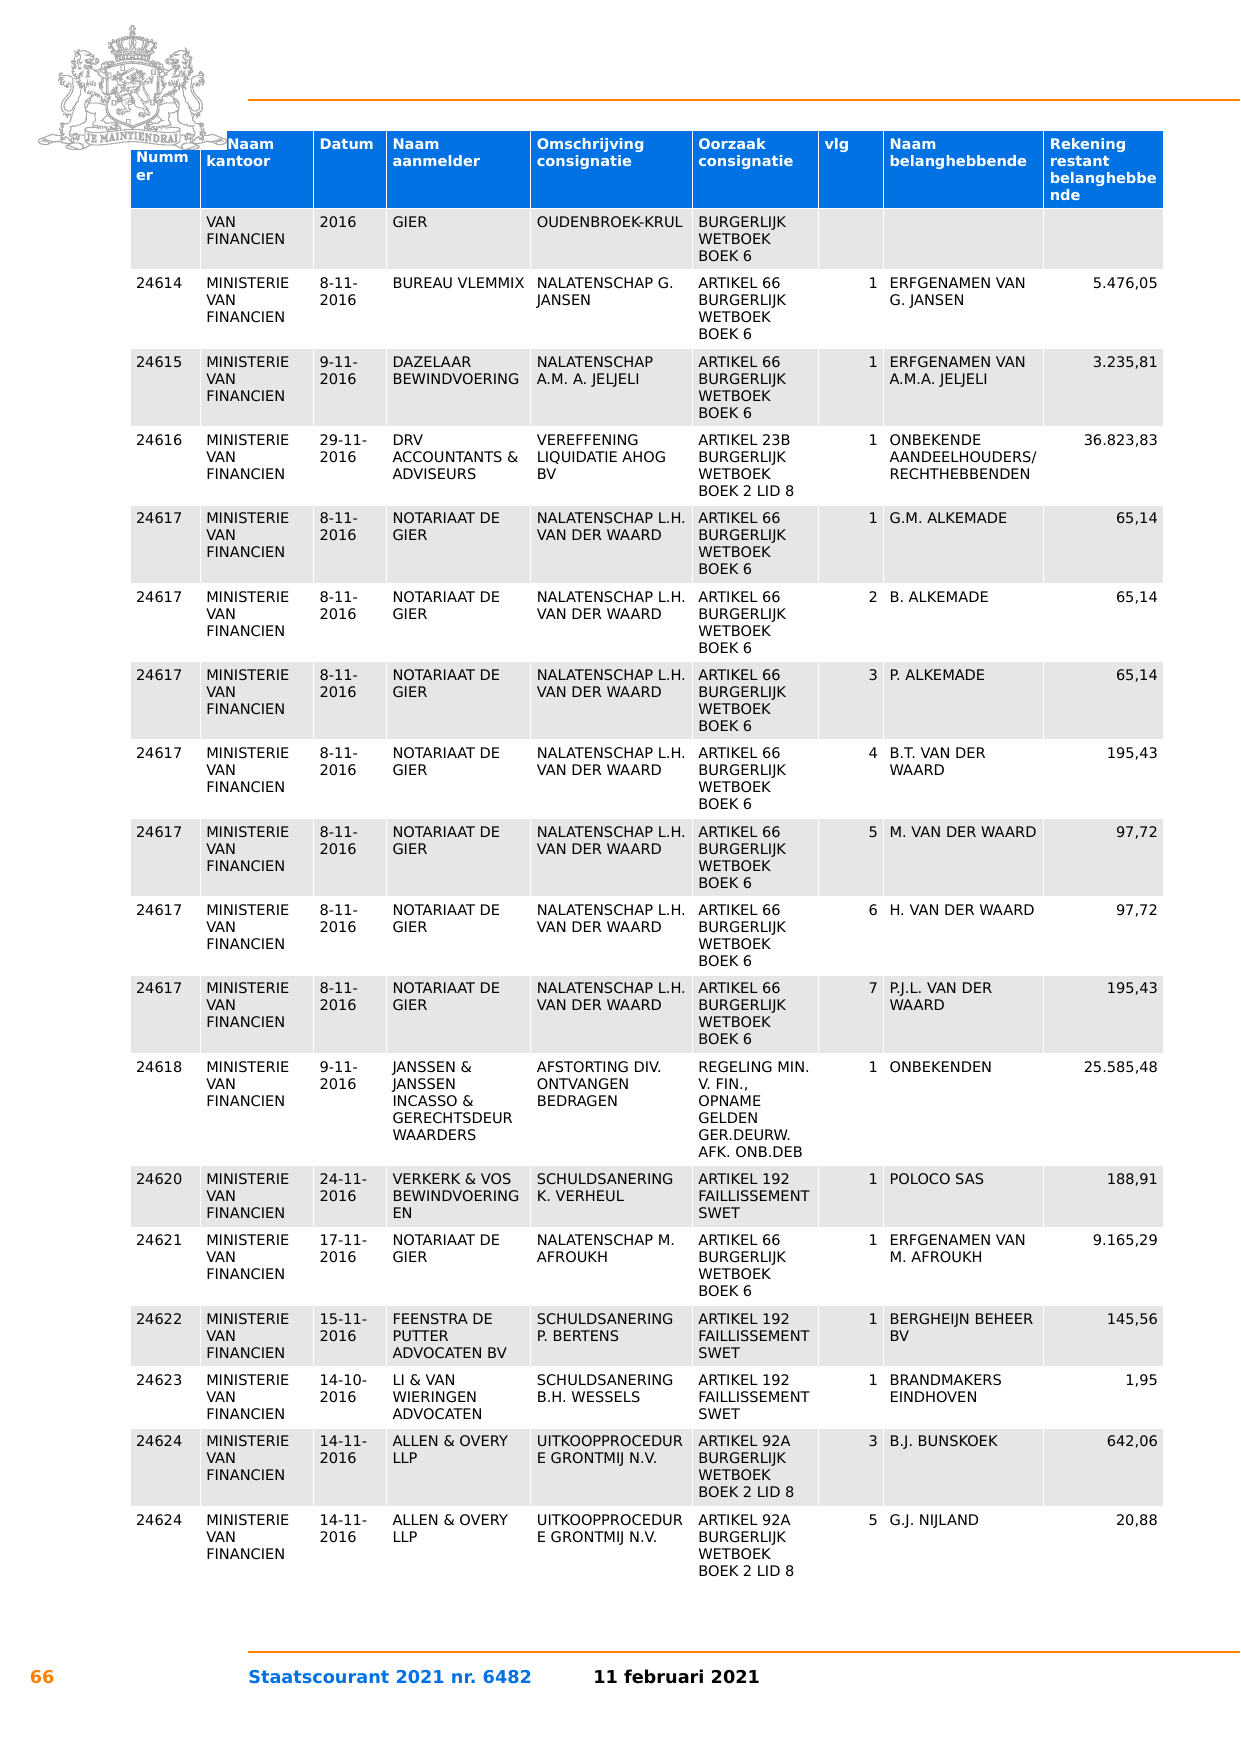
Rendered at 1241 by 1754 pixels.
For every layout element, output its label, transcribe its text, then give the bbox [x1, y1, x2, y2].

table_cell ARTIKEL 23B BURGERLIJK WETBOEK BOEK 2 LID 8 [693, 427, 818, 504]
table_cell SCHULDSANERING P. BERTENS [531, 1306, 692, 1366]
table_cell MINISTERIE VAN FINANCIEN [201, 1166, 313, 1227]
table_cell SCHULDSANERING B.H. WESSELS [531, 1367, 692, 1428]
table_cell G.J. NIJLAND [884, 1507, 1043, 1584]
table_cell 1 [819, 349, 883, 426]
table_cell 15-11-2016 [314, 1306, 386, 1366]
table_cell 14-11-2016 [314, 1507, 386, 1584]
table_cell NOTARIAAT DE GIER [387, 897, 530, 974]
table_cell ONBEKENDE AANDEELHOUDERS/RECHTHEBBENDEN [884, 427, 1043, 504]
table_cell 195,43 [1044, 976, 1163, 1053]
table_cell NOTARIAAT DE GIER [387, 819, 530, 896]
table_cell 24617 [131, 819, 200, 896]
table_cell ARTIKEL 66 BURGERLIJK WETBOEK BOEK 6 [693, 662, 818, 739]
table_header Datum [314, 131, 386, 208]
table_cell BURGERLIJK WETBOEK BOEK 6 [693, 209, 818, 269]
table_cell P. ALKEMADE [884, 662, 1043, 739]
table_cell ARTIKEL 66 BURGERLIJK WETBOEK BOEK 6 [693, 584, 818, 661]
table_cell 3 [819, 662, 883, 739]
table_cell NALATENSCHAP G. JANSEN [531, 271, 692, 348]
table_cell 6 [819, 897, 883, 974]
table_cell ARTIKEL 66 BURGERLIJK WETBOEK BOEK 6 [693, 741, 818, 818]
table_cell 8-11-2016 [314, 662, 386, 739]
table_cell 24620 [131, 1166, 200, 1227]
table_header Oorzaak consignatie [693, 131, 818, 208]
table_cell ARTIKEL 66 BURGERLIJK WETBOEK BOEK 6 [693, 349, 818, 426]
table_cell NALATENSCHAP L.H. VAN DER WAARD [531, 584, 692, 661]
table_cell NALATENSCHAP L.H. VAN DER WAARD [531, 897, 692, 974]
table_cell MINISTERIE VAN FINANCIEN [201, 741, 313, 818]
table_cell 24617 [131, 897, 200, 974]
table_cell [131, 209, 200, 269]
table_cell 36.823,83 [1044, 427, 1163, 504]
table_cell 17-11-2016 [314, 1228, 386, 1305]
table_cell 97,72 [1044, 819, 1163, 896]
table_cell POLOCO SAS [884, 1166, 1043, 1227]
table_cell FEENSTRA DE PUTTER ADVOCATEN BV [387, 1306, 530, 1366]
table_cell ERFGENAMEN VAN A.M.A. JELJELI [884, 349, 1043, 426]
table_cell [819, 209, 883, 269]
table_header Naam kantoor [201, 131, 313, 208]
table_cell 24617 [131, 506, 200, 583]
table_cell MINISTERIE VAN FINANCIEN [201, 1367, 313, 1428]
table_cell ARTIKEL 66 BURGERLIJK WETBOEK BOEK 6 [693, 819, 818, 896]
table_cell 24617 [131, 662, 200, 739]
table_cell 1 [819, 1166, 883, 1227]
table_cell 9-11-2016 [314, 349, 386, 426]
table_cell 1 [819, 506, 883, 583]
table_cell 1 [819, 1367, 883, 1428]
table_cell UITKOOPPROCEDURE GRONTMIJ N.V. [531, 1429, 692, 1506]
table_cell ARTIKEL 66 BURGERLIJK WETBOEK BOEK 6 [693, 271, 818, 348]
table_cell BRANDMAKERS EINDHOVEN [884, 1367, 1043, 1428]
table_header Naam belanghebbende [884, 131, 1043, 208]
table_cell MINISTERIE VAN FINANCIEN [201, 819, 313, 896]
table_cell MINISTERIE VAN FINANCIEN [201, 1306, 313, 1366]
table_cell 24617 [131, 584, 200, 661]
table_cell 9.165,29 [1044, 1228, 1163, 1305]
table_header Omschrijving consignatie [531, 131, 692, 208]
table_cell MINISTERIE VAN FINANCIEN [201, 1429, 313, 1506]
table_cell JANSSEN & JANSSEN INCASSO & GERECHTSDEURWAARDERS [387, 1054, 530, 1165]
table_cell 1,95 [1044, 1367, 1163, 1428]
table_cell NALATENSCHAP L.H. VAN DER WAARD [531, 741, 692, 818]
table_cell 8-11-2016 [314, 271, 386, 348]
table_cell 24624 [131, 1507, 200, 1584]
table_cell 24617 [131, 976, 200, 1053]
table_cell NOTARIAAT DE GIER [387, 1228, 530, 1305]
table_cell [1044, 209, 1163, 269]
table_cell 24621 [131, 1228, 200, 1305]
table_cell AFSTORTING DIV. ONTVANGEN BEDRAGEN [531, 1054, 692, 1165]
table_cell DRV ACCOUNTANTS & ADVISEURS [387, 427, 530, 504]
table_cell ARTIKEL 66 BURGERLIJK WETBOEK BOEK 6 [693, 976, 818, 1053]
table_cell 8-11-2016 [314, 897, 386, 974]
table_cell ARTIKEL 92A BURGERLIJK WETBOEK BOEK 2 LID 8 [693, 1429, 818, 1506]
table_cell ALLEN & OVERY LLP [387, 1429, 530, 1506]
table_cell 195,43 [1044, 741, 1163, 818]
table_cell M. VAN DER WAARD [884, 819, 1043, 896]
table_cell 1 [819, 427, 883, 504]
table_cell NOTARIAAT DE GIER [387, 506, 530, 583]
table_cell VAN FINANCIEN [201, 209, 313, 269]
table_cell [884, 209, 1043, 269]
table_cell DAZELAAR BEWINDVOERING [387, 349, 530, 426]
table_cell G.M. ALKEMADE [884, 506, 1043, 583]
table_header Nummer [131, 150, 200, 208]
table_cell 9-11-2016 [314, 1054, 386, 1165]
table_cell 1 [819, 1054, 883, 1165]
table_cell 188,91 [1044, 1166, 1163, 1227]
table_cell 2 [819, 584, 883, 661]
table_cell MINISTERIE VAN FINANCIEN [201, 584, 313, 661]
table_cell 5 [819, 1507, 883, 1584]
table_cell NOTARIAAT DE GIER [387, 976, 530, 1053]
table_cell 5.476,05 [1044, 271, 1163, 348]
table_cell MINISTERIE VAN FINANCIEN [201, 1228, 313, 1305]
table_cell 1 [819, 271, 883, 348]
table_cell 24616 [131, 427, 200, 504]
table_cell 1 [819, 1228, 883, 1305]
table_cell 8-11-2016 [314, 819, 386, 896]
table_cell MINISTERIE VAN FINANCIEN [201, 1054, 313, 1165]
table_cell 20,88 [1044, 1507, 1163, 1584]
table_cell NOTARIAAT DE GIER [387, 662, 530, 739]
table_cell NALATENSCHAP L.H. VAN DER WAARD [531, 819, 692, 896]
table_cell B.J. BUNSKOEK [884, 1429, 1043, 1506]
table_cell 1 [819, 1306, 883, 1366]
table_cell MINISTERIE VAN FINANCIEN [201, 897, 313, 974]
table_cell 97,72 [1044, 897, 1163, 974]
table_cell 14-11-2016 [314, 1429, 386, 1506]
table_cell SCHULDSANERING K. VERHEUL [531, 1166, 692, 1227]
table_cell NALATENSCHAP L.H. VAN DER WAARD [531, 976, 692, 1053]
table_cell ARTIKEL 192 FAILLISSEMENTSWET [693, 1367, 818, 1428]
table_cell 25.585,48 [1044, 1054, 1163, 1165]
table_cell 65,14 [1044, 584, 1163, 661]
table_cell 2016 [314, 209, 386, 269]
table_cell 7 [819, 976, 883, 1053]
table_cell 8-11-2016 [314, 741, 386, 818]
table_cell REGELING MIN. V. FIN., OPNAME GELDEN GER.DEURW. AFK. ONB.DEB [693, 1054, 818, 1165]
table_cell ARTIKEL 92A BURGERLIJK WETBOEK BOEK 2 LID 8 [693, 1507, 818, 1584]
table_cell MINISTERIE VAN FINANCIEN [201, 976, 313, 1053]
table_cell NOTARIAAT DE GIER [387, 584, 530, 661]
picture [38, 25, 227, 150]
table_cell 8-11-2016 [314, 976, 386, 1053]
table_cell 5 [819, 819, 883, 896]
table_cell 24617 [131, 741, 200, 818]
table_cell MINISTERIE VAN FINANCIEN [201, 271, 313, 348]
table_header Naam aanmelder [387, 131, 530, 208]
table_cell 14-10-2016 [314, 1367, 386, 1428]
table_cell NALATENSCHAP L.H. VAN DER WAARD [531, 662, 692, 739]
table_cell BERGHEIJN BEHEER BV [884, 1306, 1043, 1366]
table_cell ARTIKEL 192 FAILLISSEMENTSWET [693, 1306, 818, 1366]
table_cell MINISTERIE VAN FINANCIEN [201, 349, 313, 426]
table_cell NALATENSCHAP L.H. VAN DER WAARD [531, 506, 692, 583]
table_header vlg [819, 131, 883, 208]
table_cell ARTIKEL 66 BURGERLIJK WETBOEK BOEK 6 [693, 897, 818, 974]
table_cell 65,14 [1044, 506, 1163, 583]
table_cell B.T. VAN DER WAARD [884, 741, 1043, 818]
table_cell 8-11-2016 [314, 584, 386, 661]
table_cell 24614 [131, 271, 200, 348]
table_cell 4 [819, 741, 883, 818]
table_cell OUDENBROEK-KRUL [531, 209, 692, 269]
table_cell 24618 [131, 1054, 200, 1165]
table_cell UITKOOPPROCEDURE GRONTMIJ N.V. [531, 1507, 692, 1584]
table_cell BUREAU VLEMMIX [387, 271, 530, 348]
table_cell 24-11-2016 [314, 1166, 386, 1227]
table_cell VERKERK & VOS BEWINDVOERINGEN [387, 1166, 530, 1227]
table_cell ERFGENAMEN VAN M. AFROUKH [884, 1228, 1043, 1305]
table_cell VEREFFENING LIQUIDATIE AHOG BV [531, 427, 692, 504]
table_cell H. VAN DER WAARD [884, 897, 1043, 974]
table_cell P.J.L. VAN DER WAARD [884, 976, 1043, 1053]
table_cell MINISTERIE VAN FINANCIEN [201, 662, 313, 739]
table_cell 65,14 [1044, 662, 1163, 739]
table_cell ALLEN & OVERY LLP [387, 1507, 530, 1584]
table_cell MINISTERIE VAN FINANCIEN [201, 506, 313, 583]
table_cell NALATENSCHAP A.M. A. JELJELI [531, 349, 692, 426]
table_cell 24623 [131, 1367, 200, 1428]
table_cell ARTIKEL 192 FAILLISSEMENTSWET [693, 1166, 818, 1227]
table_cell 24615 [131, 349, 200, 426]
table_cell 3 [819, 1429, 883, 1506]
table_cell ARTIKEL 66 BURGERLIJK WETBOEK BOEK 6 [693, 506, 818, 583]
table_cell 3.235,81 [1044, 349, 1163, 426]
table_cell MINISTERIE VAN FINANCIEN [201, 1507, 313, 1584]
table_cell 29-11-2016 [314, 427, 386, 504]
table_header Rekening restant belanghebbende [1044, 131, 1163, 208]
table_cell ARTIKEL 66 BURGERLIJK WETBOEK BOEK 6 [693, 1228, 818, 1305]
table_cell NALATENSCHAP M. AFROUKH [531, 1228, 692, 1305]
table_cell 642,06 [1044, 1429, 1163, 1506]
table_cell GIER [387, 209, 530, 269]
table_cell 24622 [131, 1306, 200, 1366]
table_cell NOTARIAAT DE GIER [387, 741, 530, 818]
table_cell 24624 [131, 1429, 200, 1506]
table_cell ONBEKENDEN [884, 1054, 1043, 1165]
table_cell LI & VAN WIERINGEN ADVOCATEN [387, 1367, 530, 1428]
table_cell B. ALKEMADE [884, 584, 1043, 661]
table_cell ERFGENAMEN VAN G. JANSEN [884, 271, 1043, 348]
table_cell MINISTERIE VAN FINANCIEN [201, 427, 313, 504]
table_cell 8-11-2016 [314, 506, 386, 583]
table_cell 145,56 [1044, 1306, 1163, 1366]
